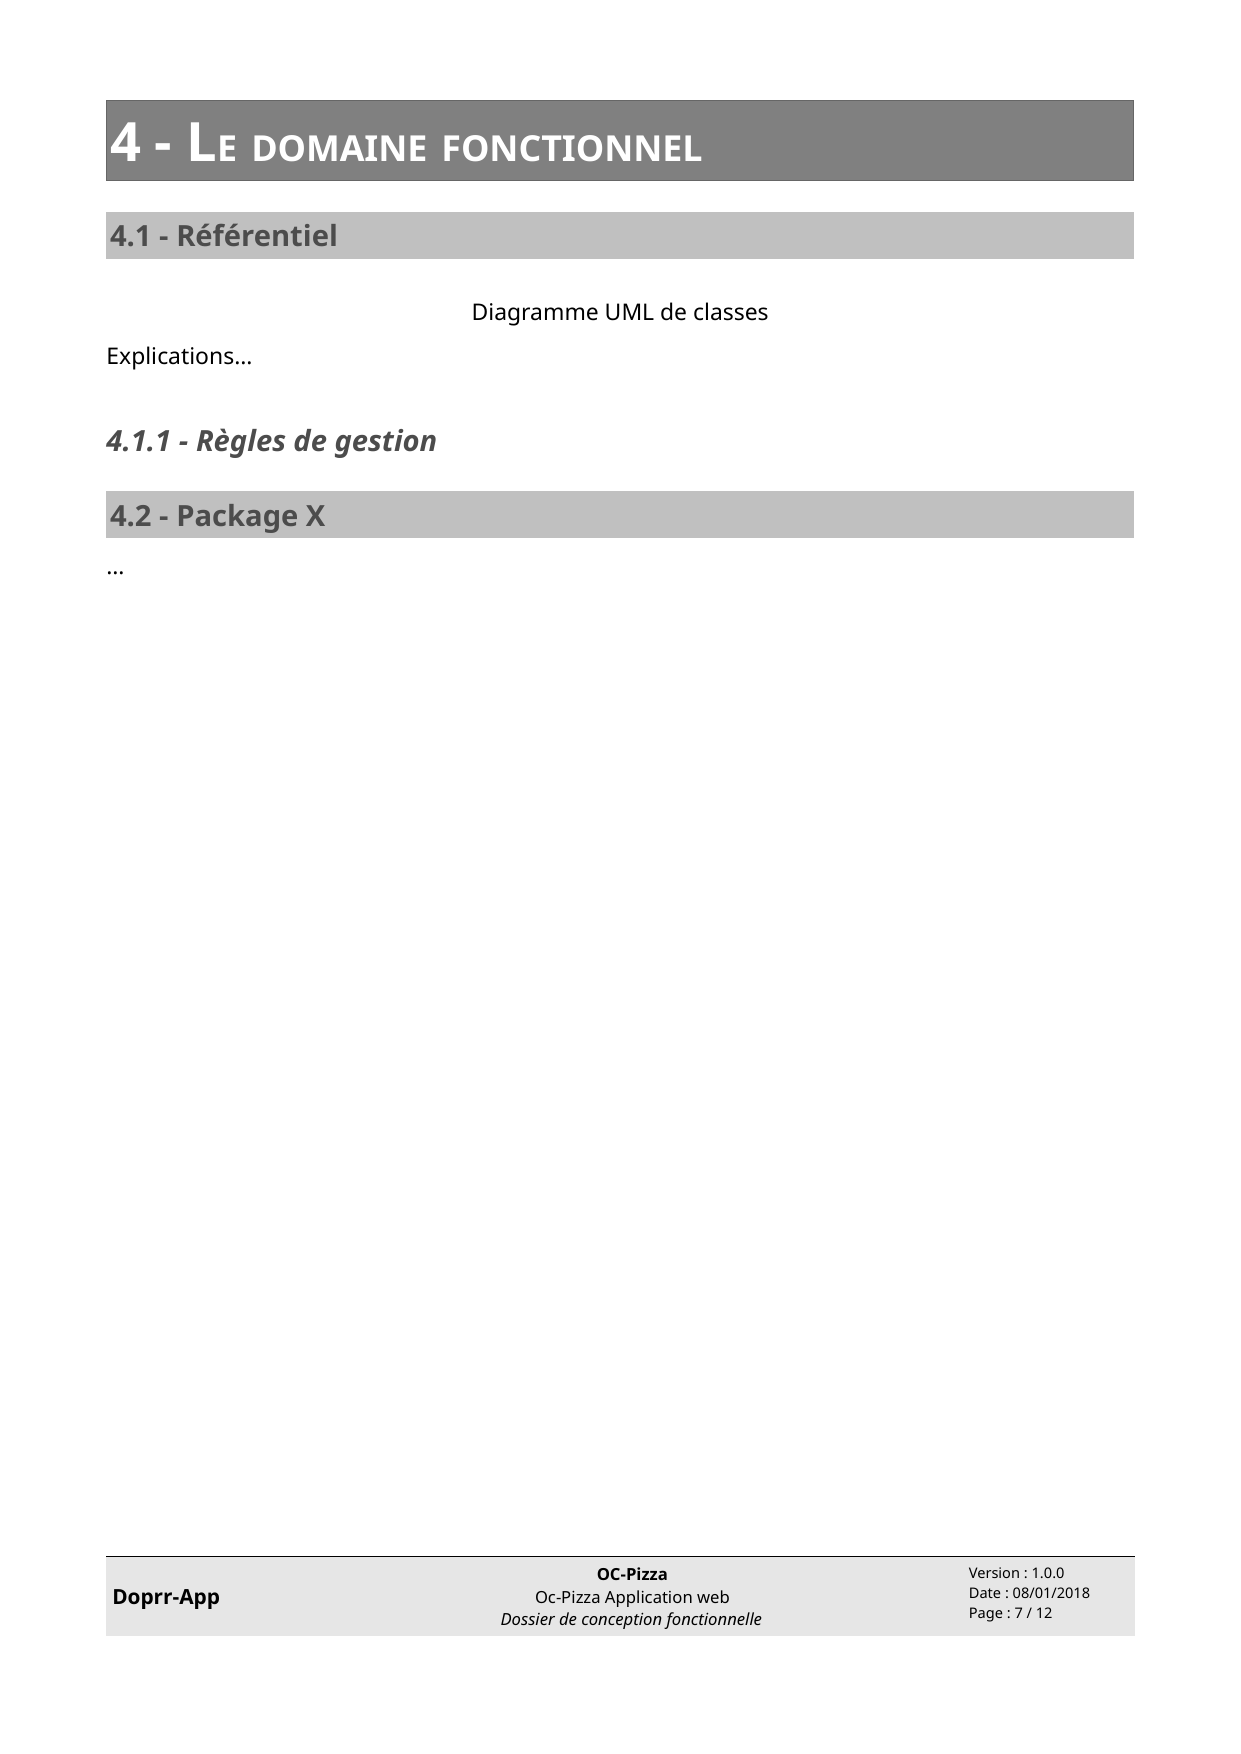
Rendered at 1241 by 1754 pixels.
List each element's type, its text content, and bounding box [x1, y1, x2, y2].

subtitle Référentiel [107, 213, 1133, 258]
subtitle Le domaine fonctionnel [107, 101, 1133, 180]
text Diagramme UML de classes [106, 296, 1134, 327]
text … [106, 550, 1134, 582]
subtitle Package X [107, 493, 1133, 537]
text Explications… [106, 340, 1134, 371]
subtitle Règles de gestion [106, 420, 1134, 460]
